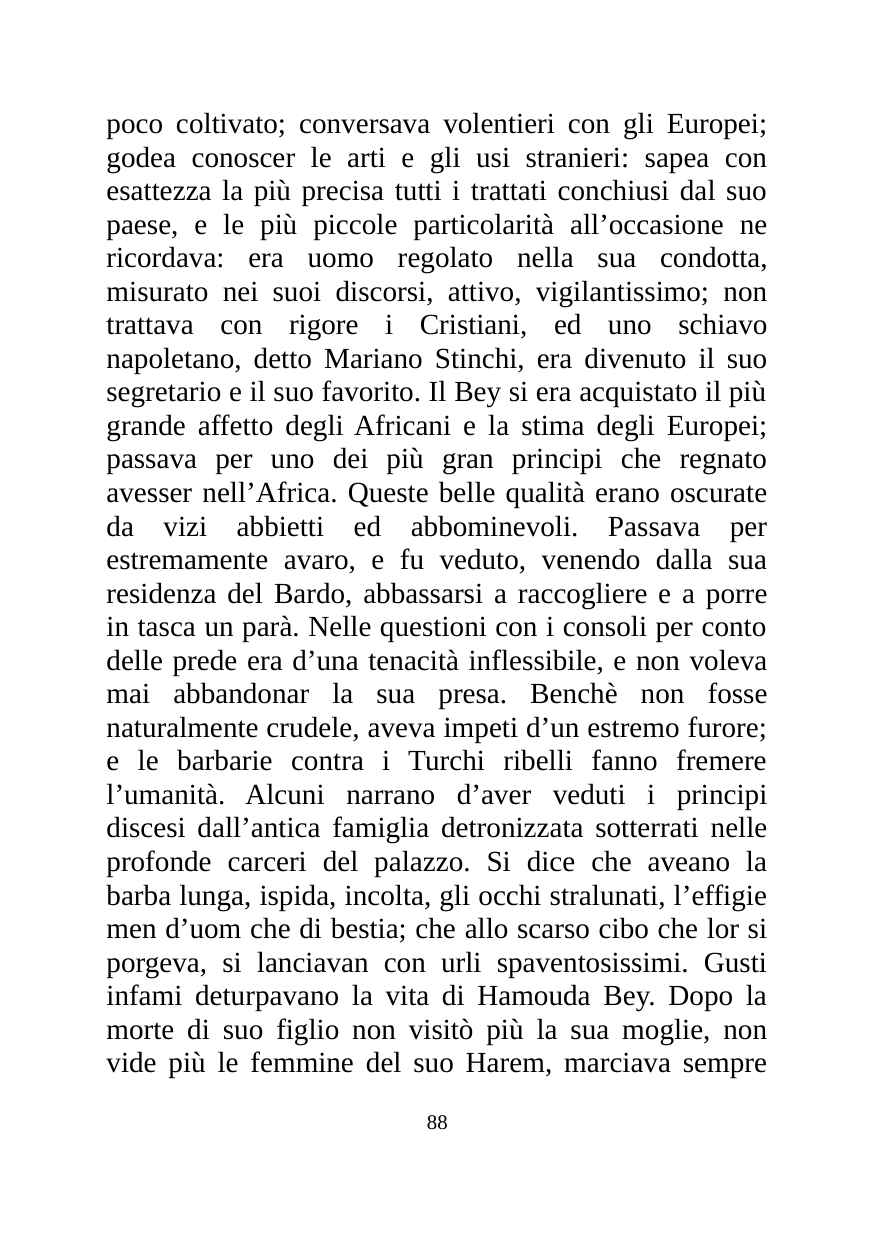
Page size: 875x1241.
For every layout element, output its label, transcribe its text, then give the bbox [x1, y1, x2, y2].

text poco coltivato; conversava volentieri con gli Europei; godea conoscer le arti e gli usi stranieri: sapea con esattezza la più precisa tutti i trattati conchiusi dal suo paese, e le più piccole particolarità all’occasione ne ricordava: era uomo regolato nella sua condotta, misurato nei suoi discorsi, attivo, vigilantissimo; non trattava con rigore i Cristiani, ed uno schiavo napoletano, detto Mariano Stinchi, era divenuto il suo segretario e il suo favorito. Il Bey si era acquistato il più grande affetto degli Africani e la stima degli Europei; passava per uno dei più gran principi che regnato avesser nell’Africa. Queste belle qualità erano oscurate da vizi abbietti ed abbominevoli. Passava per estremamente avaro, e fu veduto, venendo dalla sua residenza del Bardo, abbassarsi a raccogliere e a porre in tasca un parà. Nelle questioni con i consoli per conto delle prede era d’una tenacità inflessibile, e non voleva mai abbandonar la sua presa. Benchè non fosse naturalmente crudele, aveva impeti d’un estremo furore; e le barbarie contra i Turchi ribelli fanno fremere l’umanità. Alcuni narrano d’aver veduti i principi discesi dall’antica famiglia detronizzata sotterrati nelle profonde carceri del palazzo. Si dice che aveano la barba lunga, ispida, incolta, gli occhi stralunati, l’effigie men d’uom che di bestia; che allo scarso cibo che lor si porgeva, si lanciavan con urli spaventosissimi. Gusti infami deturpavano la vita di Hamouda Bey. Dopo la morte di suo figlio non visitò più la sua moglie, non vide più le femmine del suo Harem, marciava sempre [106, 106, 768, 1079]
